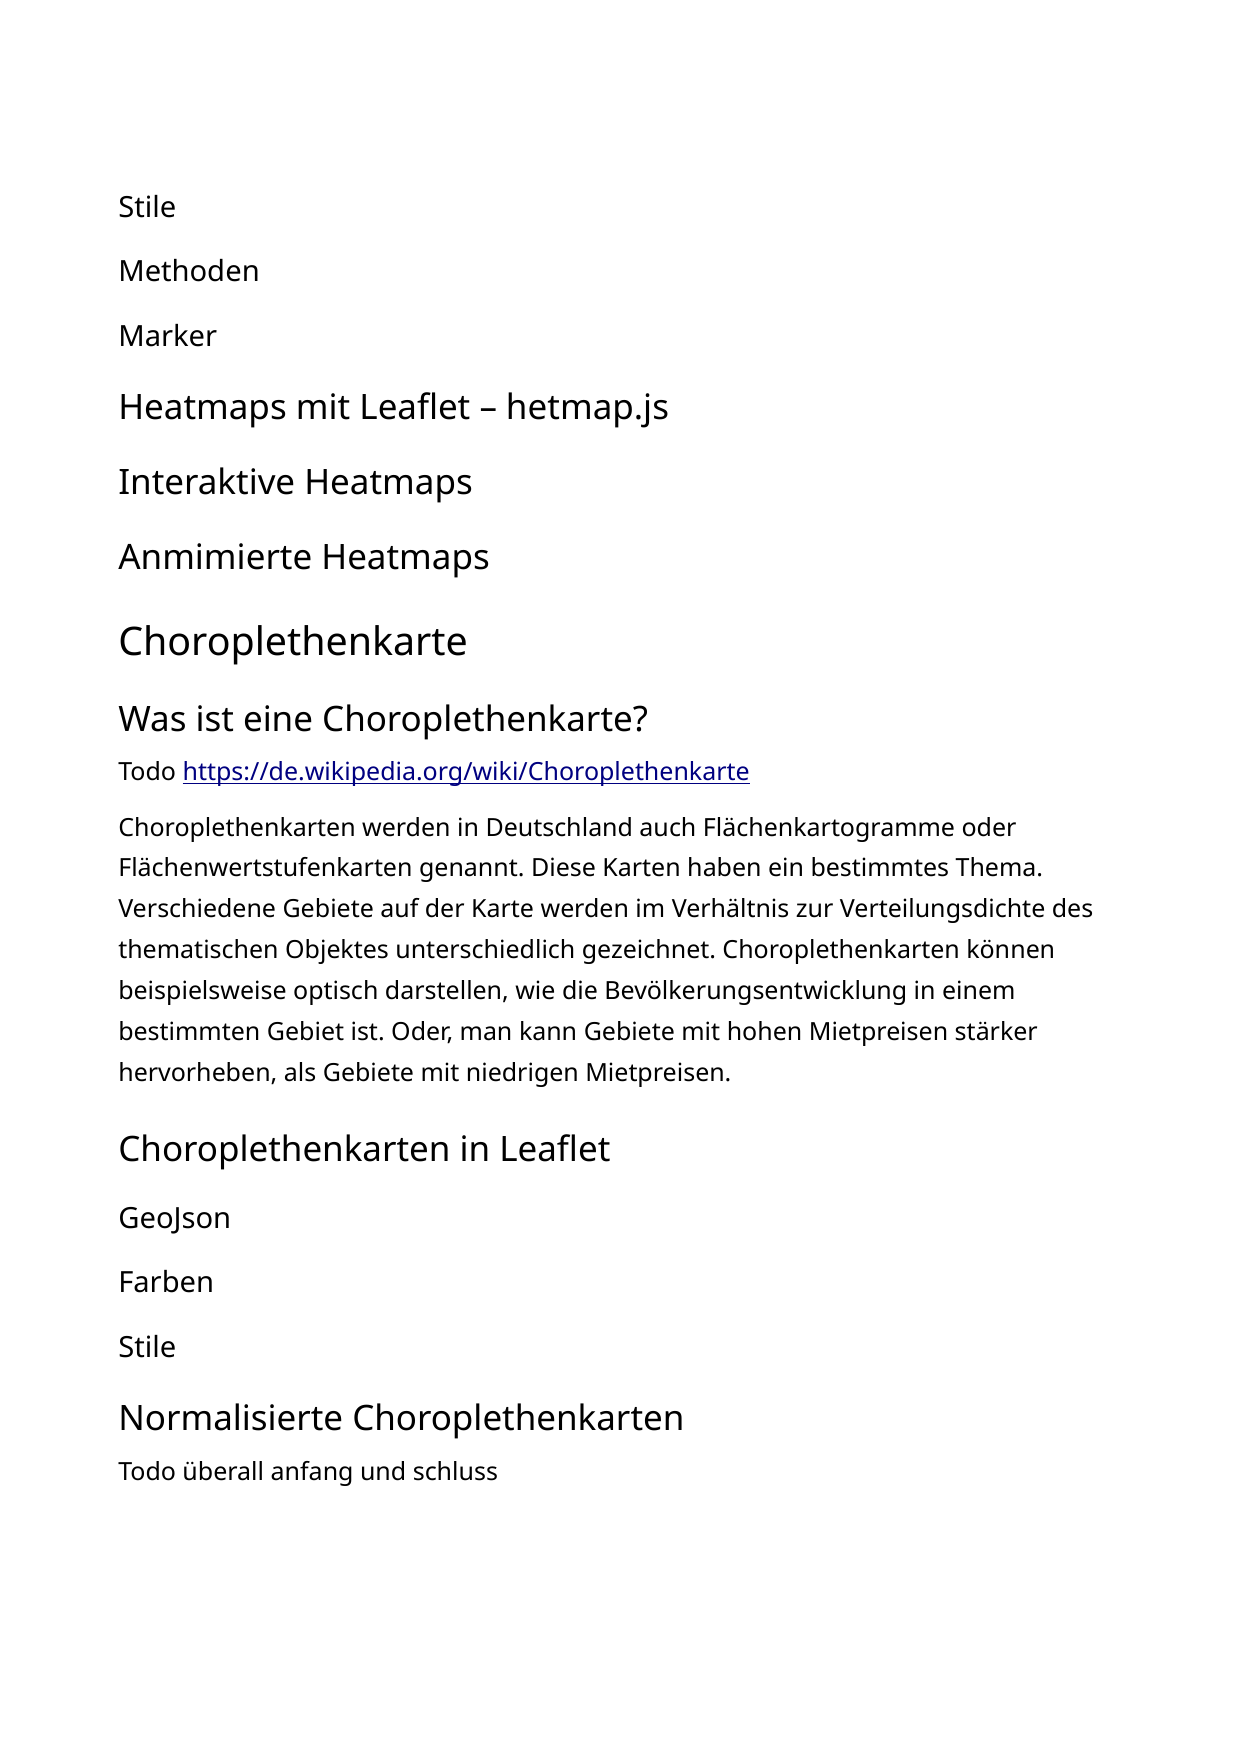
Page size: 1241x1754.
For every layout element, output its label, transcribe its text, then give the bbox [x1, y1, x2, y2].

subtitle Methoden [118, 251, 1122, 290]
text Todo überall anfang und schluss [118, 1453, 1122, 1487]
subtitle Farben [118, 1262, 1122, 1301]
subtitle Heatmaps mit Leaflet – hetmap.js [118, 382, 1122, 430]
subtitle Marker [118, 315, 1122, 355]
subtitle Stile [118, 186, 1122, 226]
subtitle Stile [118, 1326, 1122, 1366]
subtitle GeoJson [118, 1197, 1122, 1237]
subtitle Was ist eine Choroplethenkarte? [118, 693, 1122, 741]
text Choroplethenkarten werden in Deutschland auch Flächenkartogramme oder Flächenwertstufenkarten genannt. Diese Karten haben ein bestimmtes Thema. Verschiedene Gebiete auf der Karte werden im Verhältnis zur Verteilungsdichte des thematischen Objektes unterschiedlich gezeichnet. Choroplethenkarten können beispielsweise optisch darstellen, wie die Bevölkerungsentwicklung in einem bestimmten Gebiet ist. Oder, man kann Gebiete mit hohen Mietpreisen stärker hervorheben, als Gebiete mit niedrigen Mietpreisen. [118, 809, 1122, 1088]
subtitle Choroplethenkarten in Leaflet [118, 1124, 1122, 1172]
subtitle Normalisierte Choroplethenkarten [118, 1393, 1122, 1441]
subtitle Interaktive Heatmaps [118, 457, 1122, 505]
subtitle Choroplethenkarte [118, 613, 1122, 666]
subtitle Anmimierte Heatmaps [118, 532, 1122, 579]
text Todo https://de.wikipedia.org/wiki/Choroplethenkarte [118, 754, 1122, 788]
